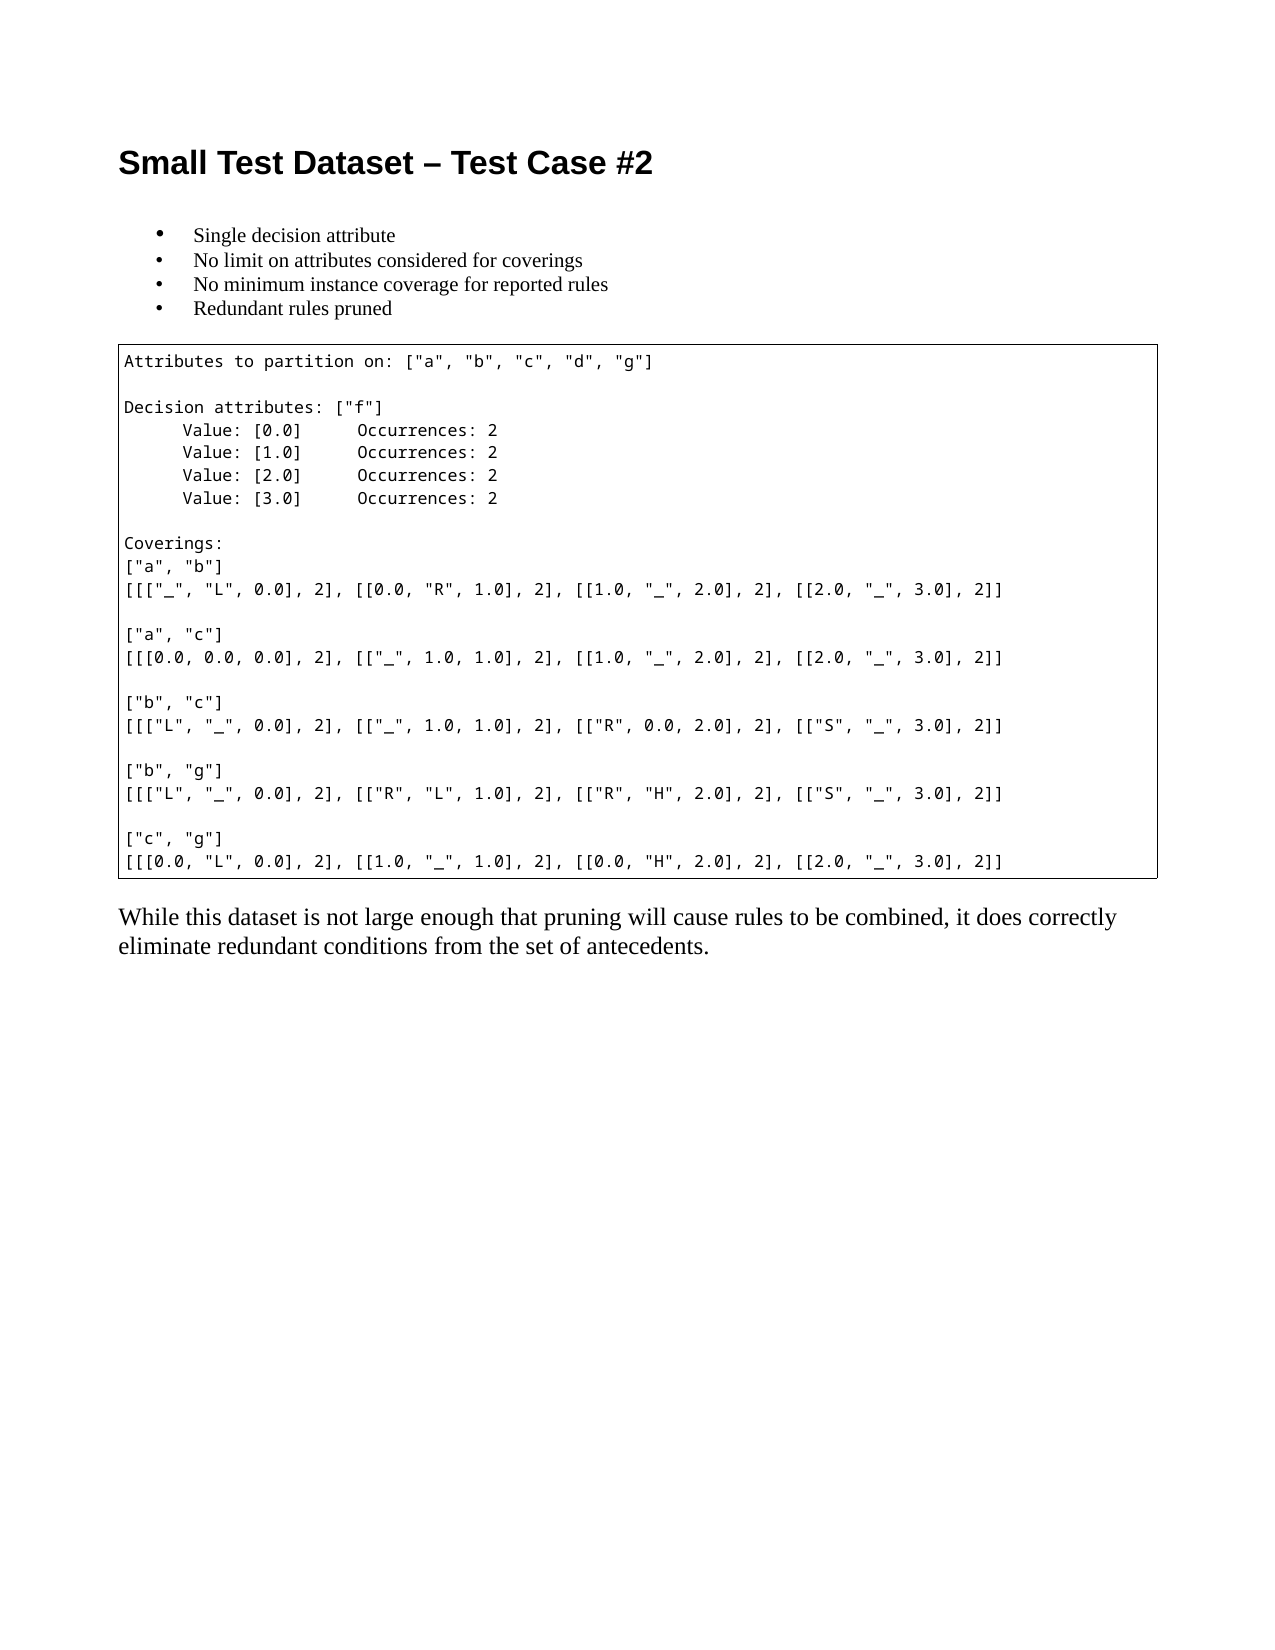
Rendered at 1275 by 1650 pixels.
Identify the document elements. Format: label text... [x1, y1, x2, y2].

subtitle Small Test Dataset – Test Case #2 [118, 143, 1157, 182]
list No limit on attributes considered for coverings [156, 248, 1157, 272]
list Redundant rules pruned [156, 296, 1157, 320]
table_header Attributes to partition on: ["a", "b", "c", "d", "g"] Decision attributes: ["f"] Value: [0.0] Occurrences: 2 Value: [1.0] Occurrences: 2 Value: [2.0] Occurrences: 2 Value: [3.0] Occurrences: 2 Coverings: ["a", "b"] [[["_", "L", 0.0], 2], [[0.0, "R", 1.0], 2], [[1.0, "_", 2.0], 2], [[2.0, "_", 3.0], 2]] ["a", "c"] [[[0.0, 0.0, 0.0], 2], [["_", 1.0, 1.0], 2], [[1.0, "_", 2.0], 2], [[2.0, "_", 3.0], 2]] ["b", "c"] [[["L", "_", 0.0], 2], [["_", 1.0, 1.0], 2], [["R", 0.0, 2.0], 2], [["S", "_", 3.0], 2]] ["b", "g"] [[["L", "_", 0.0], 2], [["R", "L", 1.0], 2], [["R", "H", 2.0], 2], [["S", "_", 3.0], 2]] ["c", "g"] [[[0.0, "L", 0.0], 2], [[1.0, "_", 1.0], 2], [[0.0, "H", 2.0], 2], [[2.0, "_", 3.0], 2]] [119, 345, 1157, 878]
list No minimum instance coverage for reported rules [156, 272, 1157, 296]
list Single decision attribute [156, 223, 1157, 248]
text While this dataset is not large enough that pruning will cause rules to be combined, it does correctly eliminate redundant conditions from the set of antecedents. [118, 902, 1157, 960]
